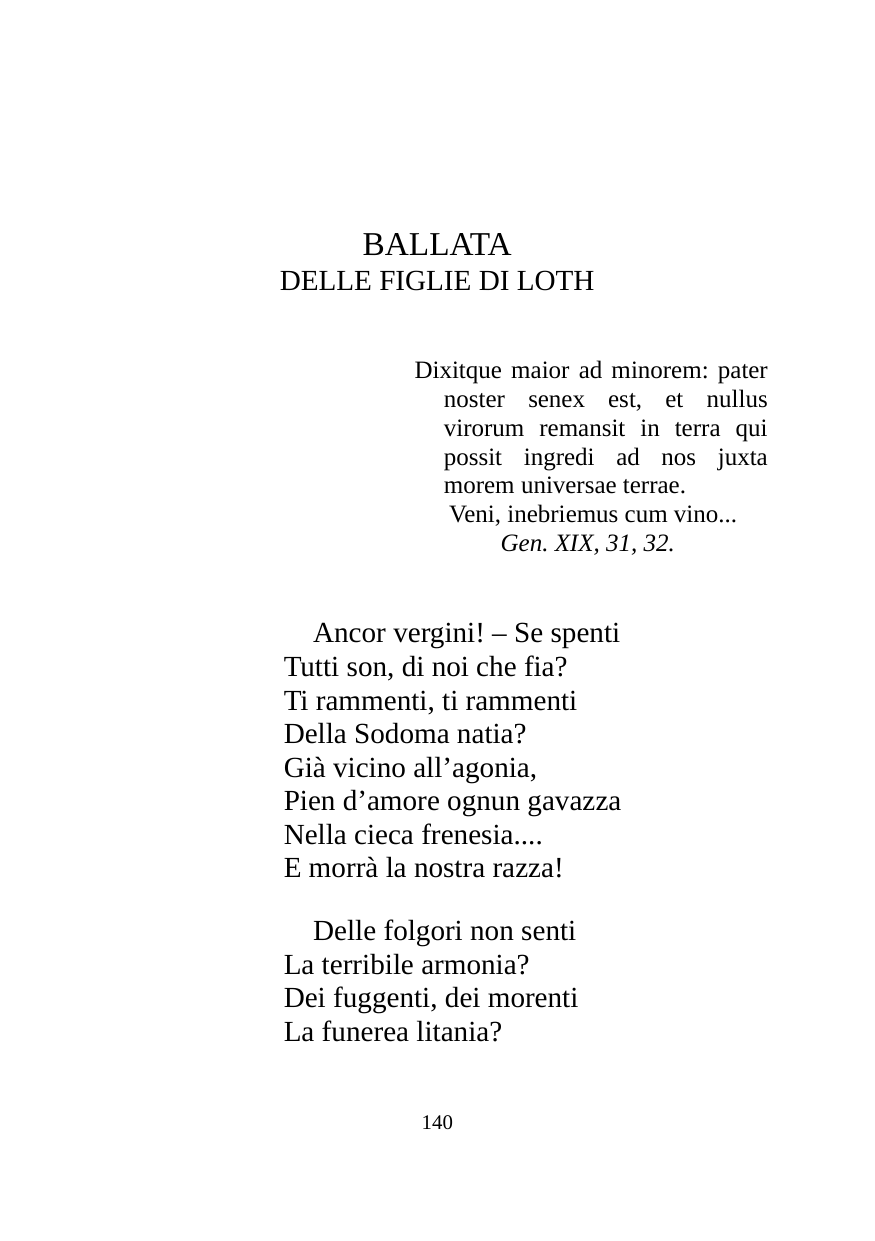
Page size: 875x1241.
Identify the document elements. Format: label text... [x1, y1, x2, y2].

text Delle folgori non senti [283, 913, 768, 947]
text Della Sodoma natia? [283, 716, 768, 750]
text Nella cieca frenesia.... [283, 817, 768, 850]
text La terribile armonia? [283, 947, 768, 981]
text Gen. XIX, 31, 32. [500, 528, 768, 557]
text E morrà la nostra razza! [283, 850, 768, 884]
text Pien d’amore ognun gavazza [283, 783, 768, 817]
text Veni, inebriemus cum vino... [449, 499, 768, 528]
text Già vicino all’agonia, [283, 750, 768, 783]
text Ancor vergini! – Se spenti [283, 616, 768, 649]
text Dei fuggenti, dei morenti [283, 981, 768, 1014]
text Ti rammenti, ti rammenti [283, 683, 768, 716]
text La funerea litania? [283, 1014, 768, 1048]
text Dixitque maior ad minorem: pater noster senex est, et nullus virorum remansit in terra qui possit ingredi ad nos juxta morem universae terrae. [414, 355, 768, 499]
subtitle BALLATA DELLE FIGLIE DI LOTH [106, 224, 768, 296]
text Tutti son, di noi che fia? [283, 649, 768, 683]
